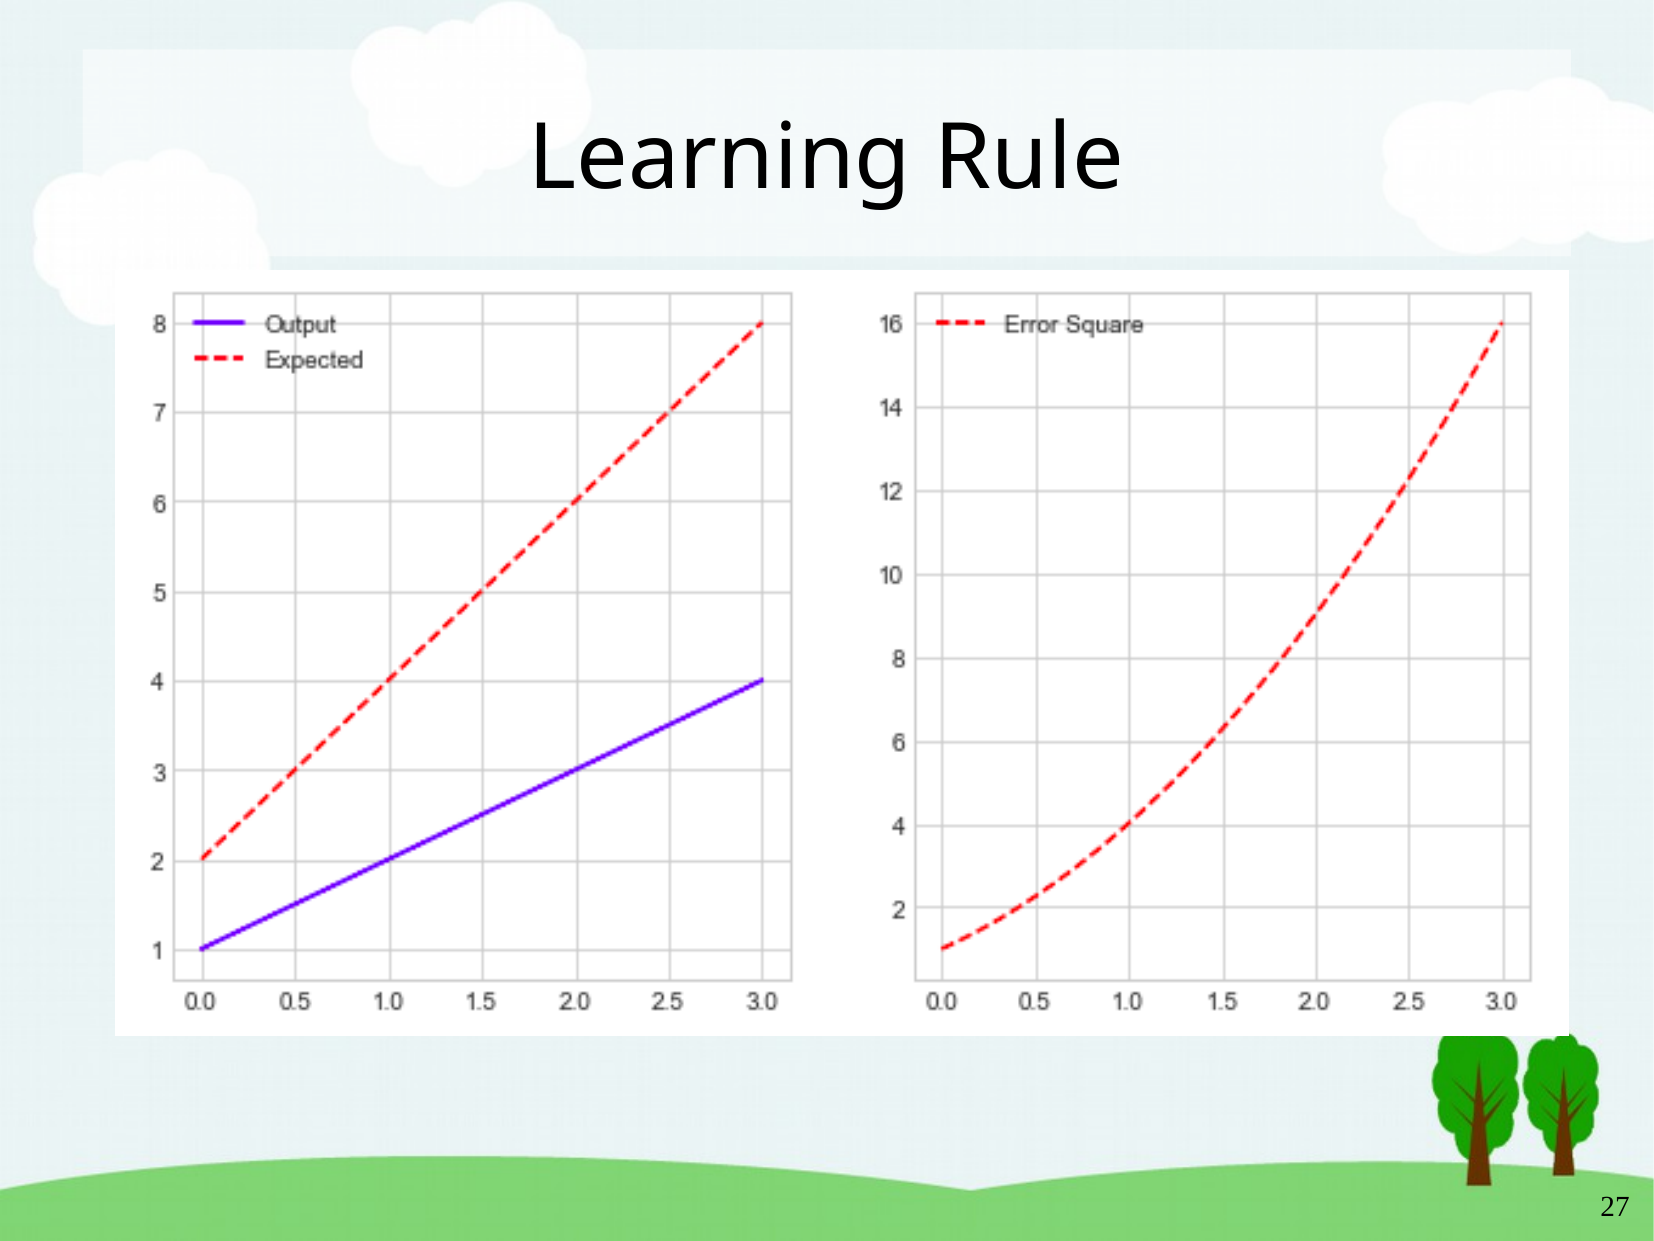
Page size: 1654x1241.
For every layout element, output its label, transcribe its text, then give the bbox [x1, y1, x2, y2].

picture [0, 0, 1654, 1241]
title Learning Rule [82, 49, 1571, 257]
